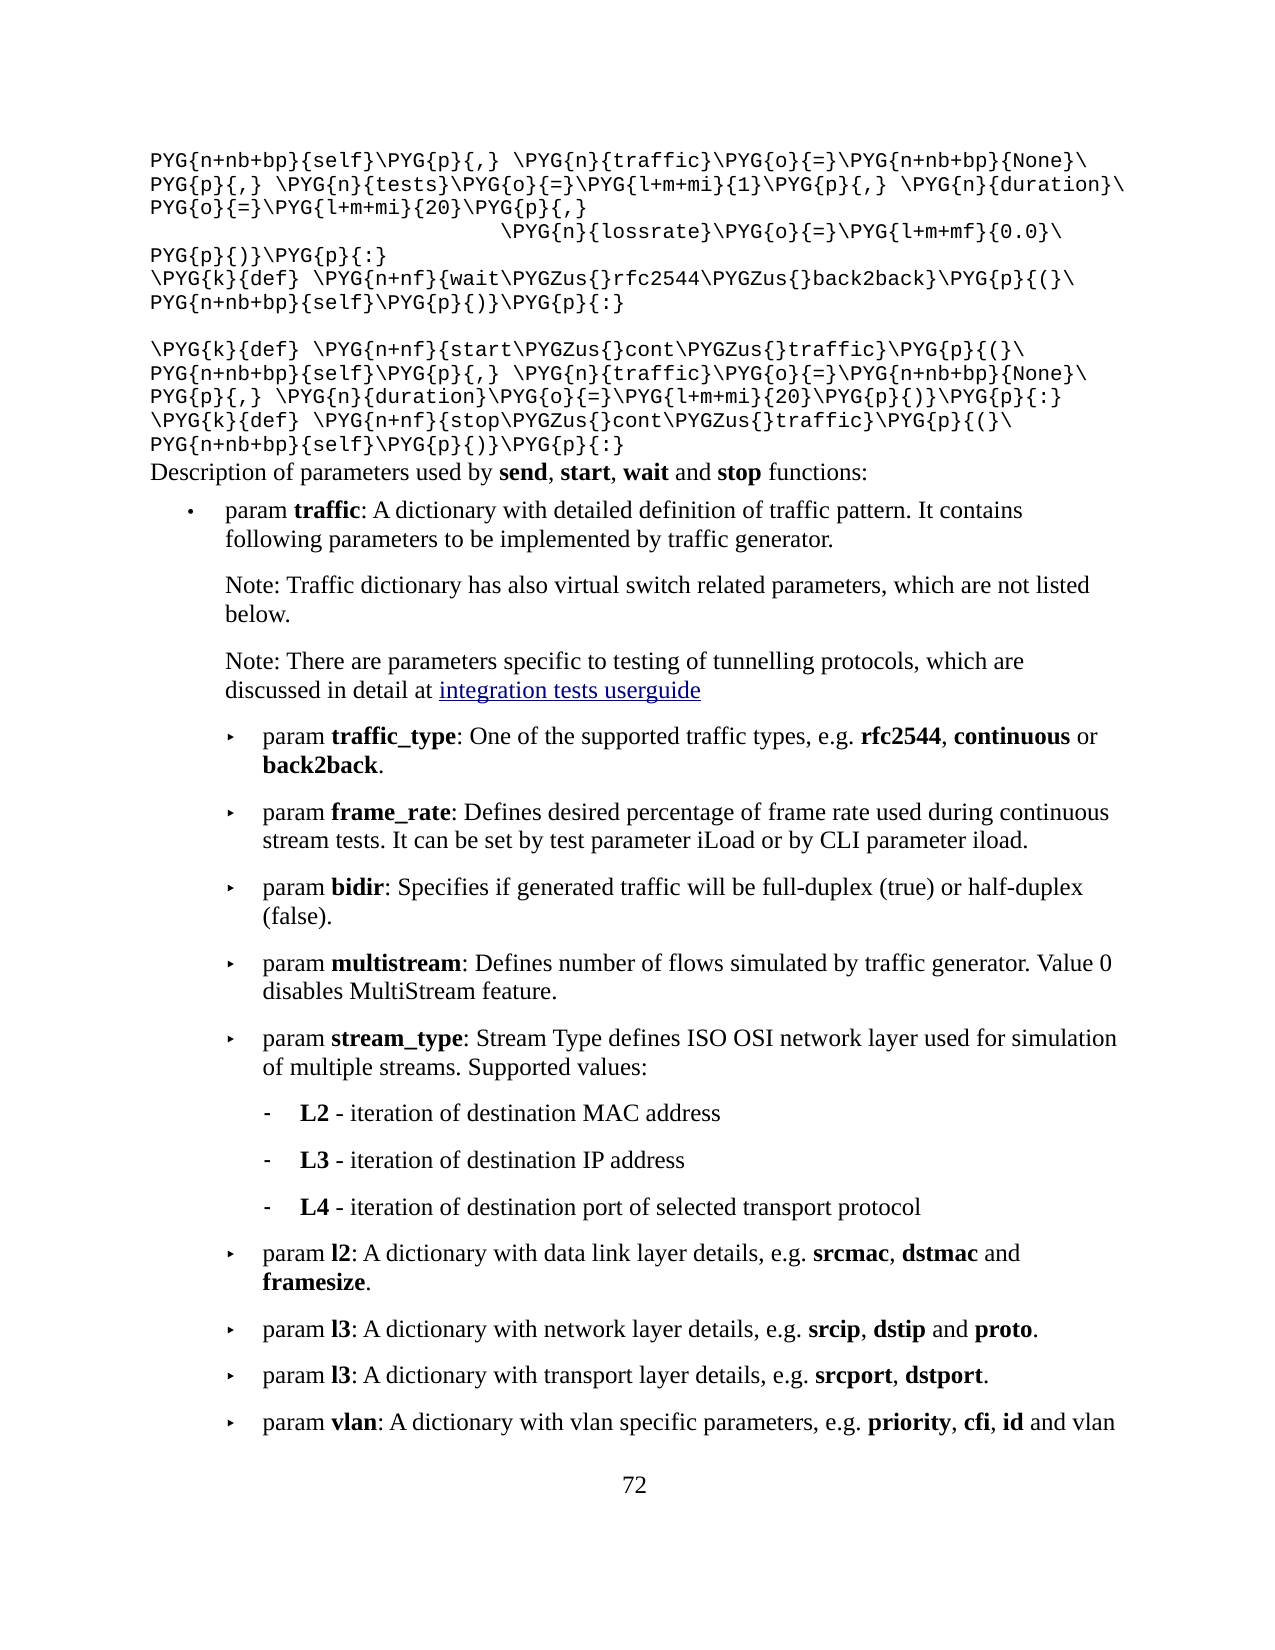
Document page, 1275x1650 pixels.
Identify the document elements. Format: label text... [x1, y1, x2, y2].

list param traffic_type: One of the supported traffic types, e.g. rfc2544, continuous or back2back. [225, 721, 1125, 779]
list param traffic: A dictionary with detailed definition of traffic pattern. It contains following parameters to be implemented by traffic generator. [187, 495, 1125, 553]
list param vlan: A dictionary with vlan specific parameters, e.g. priority, cfi, id and vlan [225, 1407, 1125, 1436]
text Description of parameters used by send, start, wait and stop functions: [150, 457, 1125, 486]
list param frame_rate: Defines desired percentage of frame rate used during continuous stream tests. It can be set by test parameter iLoad or by CLI parameter iload. [225, 797, 1125, 854]
list Note: Traffic dictionary has also virtual switch related parameters, which are not listed below. [187, 571, 1125, 628]
text \PYG{k}{def} \PYG{n+nf}{start\PYGZus{}cont\PYGZus{}traffic}\PYG{p}{(}\PYG{n+nb+bp}{self}\PYG{p}{,} \PYG{n}{traffic}\PYG{o}{=}\PYG{n+nb+bp}{None}\PYG{p}{,} \PYG{n}{duration}\PYG{o}{=}\PYG{l+m+mi}{20}\PYG{p}{)}\PYG{p}{:} [150, 339, 1125, 410]
list param bidir: Specifies if generated traffic will be full-duplex (true) or half-duplex (false). [225, 872, 1125, 930]
list param l3: A dictionary with network layer details, e.g. srcip, dstip and proto. [225, 1314, 1125, 1343]
list L3 - iteration of destination IP address [262, 1145, 1125, 1174]
list param l3: A dictionary with transport layer details, e.g. srcport, dstport. [225, 1361, 1125, 1389]
text \PYG{k}{def} \PYG{n+nf}{wait\PYGZus{}rfc2544\PYGZus{}back2back}\PYG{p}{(}\PYG{n+nb+bp}{self}\PYG{p}{)}\PYG{p}{:} [150, 268, 1125, 316]
list L4 - iteration of destination port of selected transport protocol [262, 1192, 1125, 1221]
list L2 - iteration of destination MAC address [262, 1098, 1125, 1127]
text PYG{n+nb+bp}{self}\PYG{p}{,} \PYG{n}{traffic}\PYG{o}{=}\PYG{n+nb+bp}{None}\PYG{p}{,} \PYG{n}{tests}\PYG{o}{=}\PYG{l+m+mi}{1}\PYG{p}{,} \PYG{n}{duration}\PYG{o}{=}\PYG{l+m+mi}{20}\PYG{p}{,} [150, 150, 1125, 221]
list param l2: A dictionary with data link layer details, e.g. srcmac, dstmac and framesize. [225, 1238, 1125, 1296]
list Note: There are parameters specific to testing of tunnelling protocols, which are discussed in detail at integration tests userguide [187, 646, 1125, 703]
list param stream_type: Stream Type defines ISO OSI network layer used for simulation of multiple streams. Supported values: [225, 1023, 1125, 1081]
text \PYG{n}{lossrate}\PYG{o}{=}\PYG{l+m+mf}{0.0}\PYG{p}{)}\PYG{p}{:} [150, 221, 1125, 268]
text \PYG{k}{def} \PYG{n+nf}{stop\PYGZus{}cont\PYGZus{}traffic}\PYG{p}{(}\PYG{n+nb+bp}{self}\PYG{p}{)}\PYG{p}{:} [150, 410, 1125, 457]
list param multistream: Defines number of flows simulated by traffic generator. Value 0 disables MultiStream feature. [225, 948, 1125, 1005]
